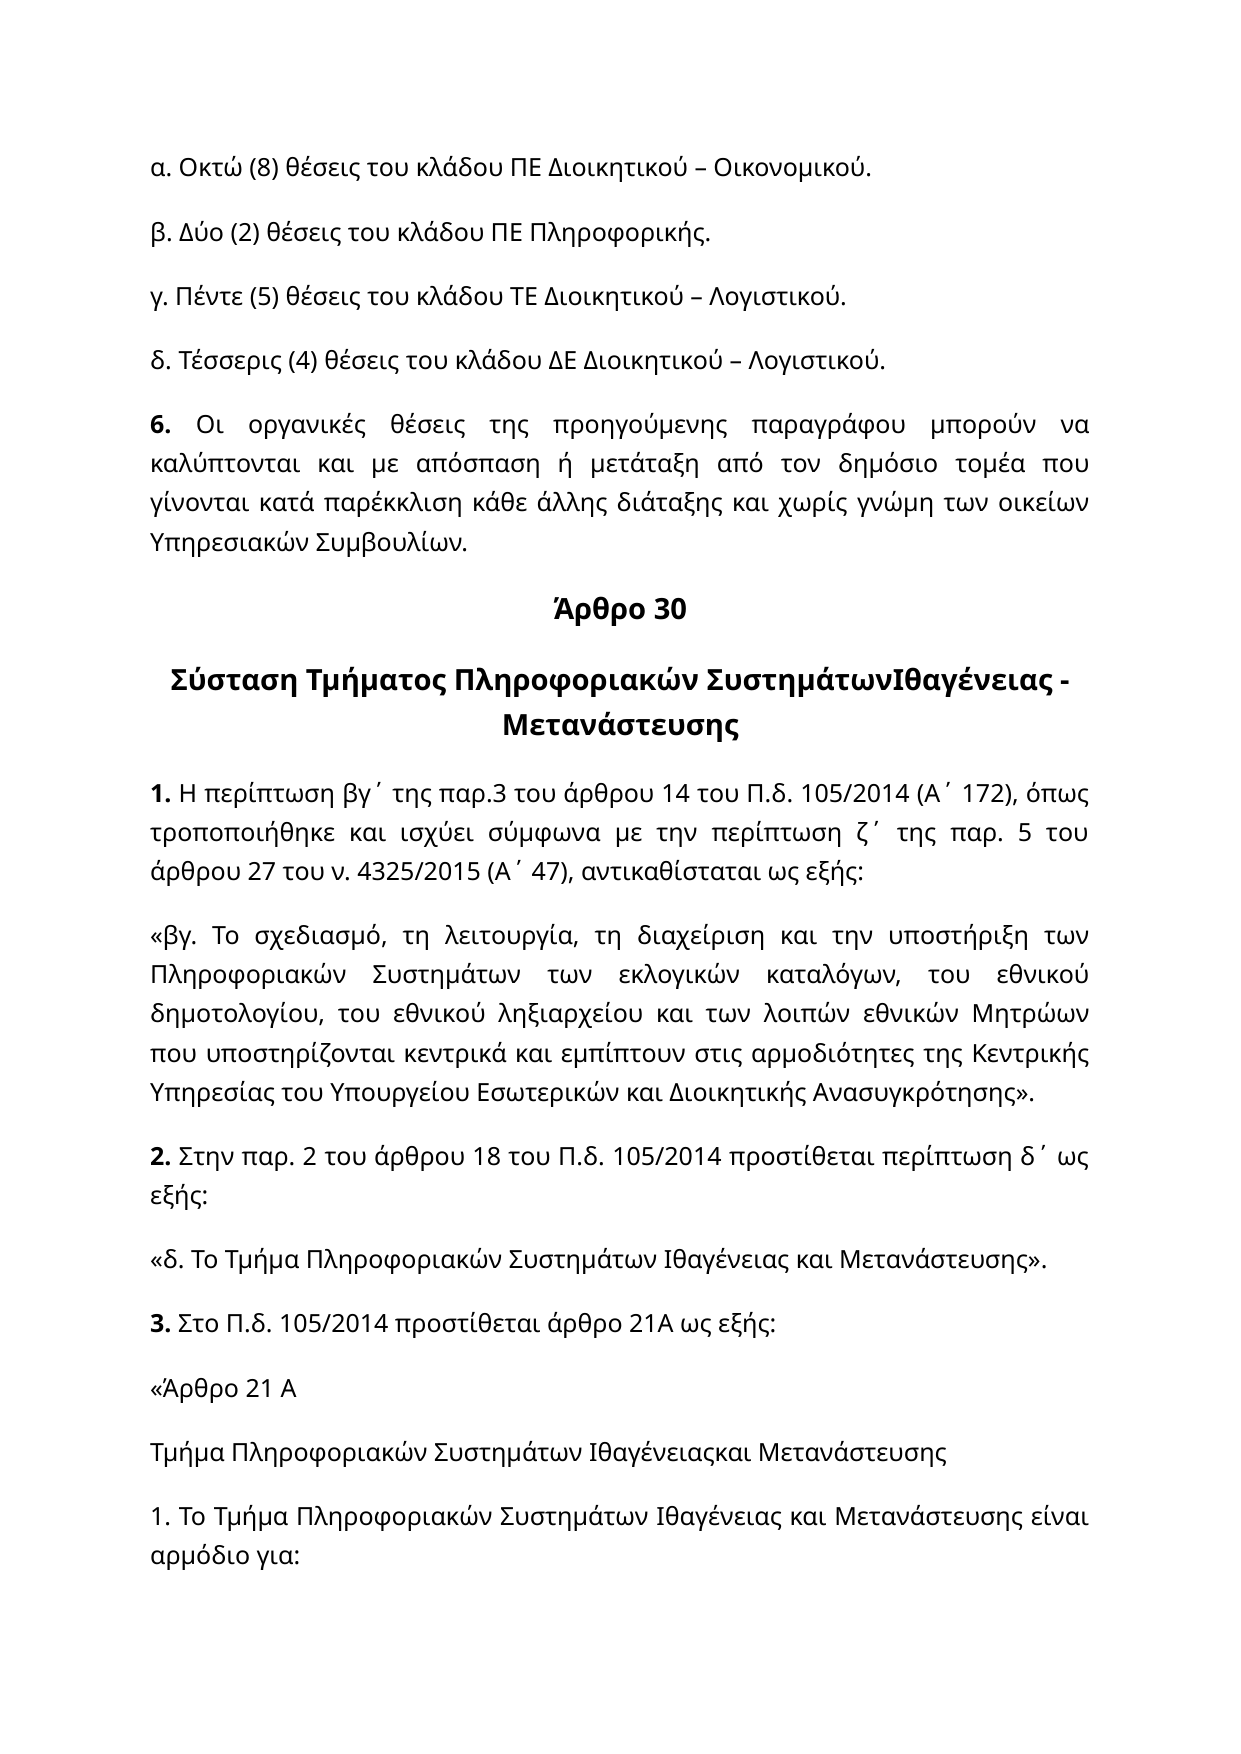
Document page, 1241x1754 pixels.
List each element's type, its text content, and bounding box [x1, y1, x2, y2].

text β. Δύο (2) θέσεις του κλάδου ΠΕ Πληροφορικής. [150, 214, 1090, 248]
text «βγ. Το σχεδιασμό, τη λειτουργία, τη διαχείριση και την υποστήριξη των Πληροφοριακών Συστημάτων των εκλογικών καταλόγων, του εθνικού δημοτολογίου, του εθνικού ληξιαρχείου και των λοιπών εθνικών Μητρώων που υποστηρίζονται κεντρικά και εμπίπτουν στις αρμοδιότητες της Κεντρικής Υπηρεσίας του Υπουργείου Εσωτερικών και Διοικητικής Ανασυγκρότησης». [150, 918, 1090, 1108]
text 1. Η περίπτωση βγ΄ της παρ.3 του άρθρου 14 του Π.δ. 105/2014 (Α΄ 172), όπως τροποποιήθηκε και ισχύει σύμφωνα με την περίπτωση ζ΄ της παρ. 5 του άρθρου 27 του ν. 4325/2015 (Α΄ 47), αντικαθίσταται ως εξής: [150, 775, 1090, 888]
text Τμήμα Πληροφοριακών Συστημάτων Ιθαγένειαςκαι Μετανάστευσης [150, 1434, 1090, 1468]
text 3. Στο Π.δ. 105/2014 προστίθεται άρθρο 21Α ως εξής: [150, 1306, 1090, 1340]
text 6. Οι οργανικές θέσεις της προηγούμενης παραγράφου μπορούν να καλύπτονται και με απόσπαση ή μετάταξη από τον δημόσιο τομέα που γίνονται κατά παρέκκλιση κάθε άλλης διάταξης και χωρίς γνώμη των οικείων Υπηρεσιακών Συμβουλίων. [150, 407, 1090, 558]
text δ. Τέσσερις (4) θέσεις του κλάδου ΔΕ Διοικητικού – Λογιστικού. [150, 342, 1090, 377]
subtitle Σύσταση Τμήματος Πληροφοριακών ΣυστημάτωνΙθαγένειας - Μετανάστευσης [150, 659, 1090, 744]
text 2. Στην παρ. 2 του άρθρου 18 του Π.δ. 105/2014 προστίθεται περίπτωση δ΄ ως εξής: [150, 1138, 1090, 1212]
text «Άρθρο 21 Α [150, 1370, 1090, 1404]
text γ. Πέντε (5) θέσεις του κλάδου ΤΕ Διοικητικού – Λογιστικού. [150, 278, 1090, 312]
subtitle Άρθρο 30 [150, 588, 1090, 628]
text α. Οκτώ (8) θέσεις του κλάδου ΠΕ Διοικητικού – Οικονομικού. [150, 150, 1090, 184]
text «δ. Το Τμήμα Πληροφοριακών Συστημάτων Ιθαγένειας και Μετανάστευσης». [150, 1242, 1090, 1276]
text 1. Το Τμήμα Πληροφοριακών Συστημάτων Ιθαγένειας και Μετανάστευσης είναι αρμόδιο για: [150, 1498, 1090, 1572]
